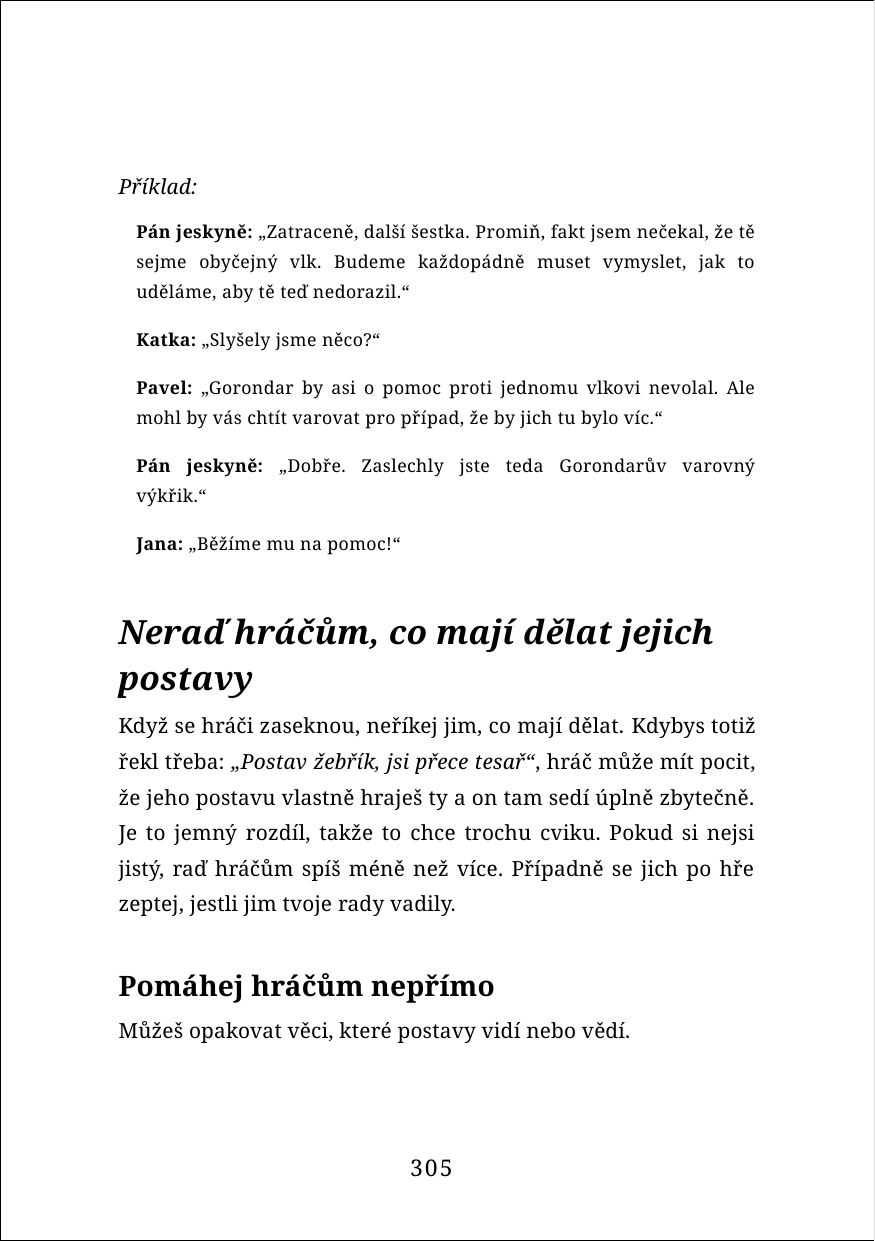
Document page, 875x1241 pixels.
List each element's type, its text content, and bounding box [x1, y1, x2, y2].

subtitle Neraď hráčům, co mají dělat jejich postavy [118, 609, 756, 700]
text Pán jeskyně: „Dobře. Zaslechly jste teda Gorondarův varovný výkřik.“ [136, 453, 756, 508]
text Pavel: „Gorondar by asi o pomoc proti jednomu vlkovi nevolal. Ale mohl by vás chtít varovat pro případ, že by jich tu bylo víc.“ [136, 375, 756, 430]
subtitle Pomáhej hráčům nepřímo [118, 966, 756, 1004]
text Když se hráči zaseknou, neříkej jim, co mají dělat. Kdybys totiž řekl třeba: „Postav žebřík, jsi přece tesař“, hráč může mít pocit, že jeho postavu vlastně hraješ ty a on tam sedí úplně zbytečně. Je to jemný rozdíl, takže to chce trochu cviku. Pokud si nejsi jistý, raď hráčům spíš méně než více. Případně se jich po hře zeptej, jestli jim tvoje rady vadily. [118, 712, 756, 918]
text Katka: „Slyšely jsme něco?“ [136, 327, 756, 352]
text Příklad: [118, 172, 756, 200]
text Pán jeskyně: „Zatraceně, další šestka. Promiň, fakt jsem nečekal, že tě sejme obyčejný vlk. Budeme každopádně muset vymyslet, jak to uděláme, aby tě teď nedorazil.“ [136, 219, 756, 304]
text Jana: „Běžíme mu na pomoc!“ [136, 532, 756, 556]
text Můžeš opakovat věci, které postavy vidí nebo vědí. [118, 1016, 756, 1045]
